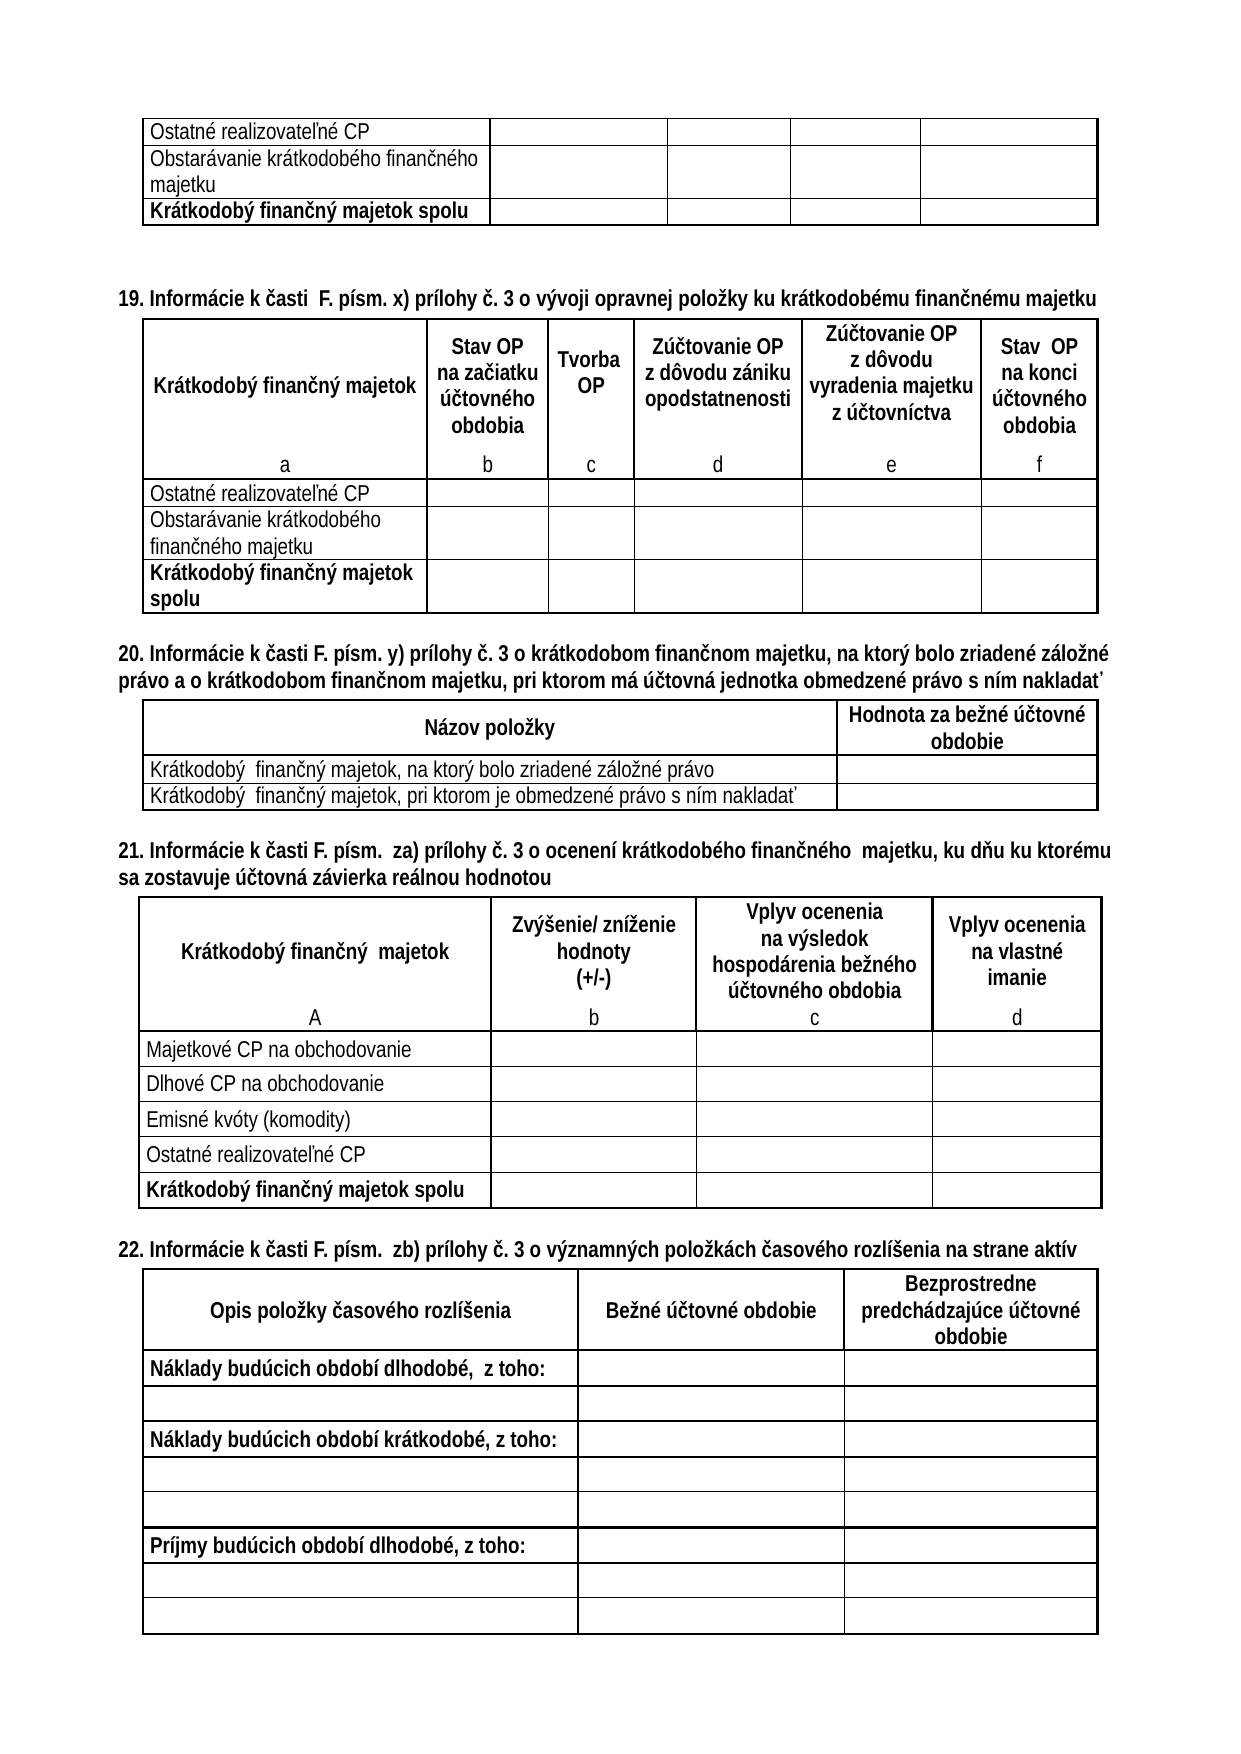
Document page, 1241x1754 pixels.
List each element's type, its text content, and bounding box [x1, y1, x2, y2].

table_cell [144, 1598, 577, 1633]
table_cell [838, 756, 1096, 782]
table_cell d [934, 1004, 1100, 1030]
table_cell [549, 560, 634, 612]
table_cell Obstarávanie krátkodobého finančného majetku [144, 146, 489, 197]
table_cell [635, 507, 802, 559]
table_cell [845, 1458, 1096, 1491]
table_cell [668, 199, 790, 224]
table_header Hodnota za bežné účtovné obdobie [838, 701, 1096, 754]
table_cell Ostatné realizovateľné CP [144, 119, 489, 144]
table_cell [982, 560, 1096, 612]
table_header Bezprostredne predchádzajúce účtovné obdobie [845, 1270, 1096, 1349]
text 21. Informácie k časti F. písm. za) prílohy č. 3 o ocenení krátkodobého finančného majetku, ku dňu ku ktorému sa zostavuje účtovná závierka reálnou hodnotou [118, 837, 1122, 890]
table_cell [144, 1458, 577, 1491]
table_cell [549, 480, 634, 506]
table_cell Emisné kvóty (komodity) [140, 1102, 490, 1136]
table_cell [845, 1351, 1096, 1385]
table_cell [492, 1173, 696, 1207]
table_header Krátkodobý finančný majetok [144, 320, 426, 451]
table_header Zúčtovanie OP z dôvodu vyradenia majetku z účtovníctva [803, 320, 980, 451]
table_cell [845, 1564, 1096, 1597]
table_cell [921, 119, 1096, 144]
table_cell c [697, 1004, 931, 1030]
table_cell [492, 1102, 696, 1136]
table_cell [982, 507, 1096, 559]
table_header Názov položky [144, 701, 836, 754]
table_cell [428, 560, 548, 612]
table_cell Krátkodobý finančný majetok spolu [144, 560, 426, 612]
table_cell [845, 1492, 1096, 1526]
table_cell e [803, 451, 980, 478]
table_cell Krátkodobý finančný majetok spolu [140, 1173, 490, 1207]
table_cell [635, 560, 802, 612]
table_cell [144, 1387, 577, 1420]
table_cell [579, 1351, 844, 1385]
table_cell [697, 1067, 932, 1101]
table_cell [492, 1067, 696, 1101]
table_cell [579, 1529, 844, 1562]
table_cell [635, 480, 802, 506]
table_cell Krátkodobý finančný majetok, na ktorý bolo zriadené záložné právo [144, 756, 836, 782]
table_cell [668, 119, 790, 144]
table_cell [428, 507, 548, 559]
table_cell [492, 1032, 696, 1066]
table_header Vplyv ocenenia na výsledok hospodárenia bežného účtovného obdobia [697, 898, 931, 1004]
table_cell [845, 1598, 1096, 1633]
table_cell c [549, 451, 633, 478]
table_cell [791, 199, 920, 224]
text 20. Informácie k časti F. písm. y) prílohy č. 3 o krátkodobom finančnom majetku, na ktorý bolo zriadené záložné právo a o krátkodobom finančnom majetku, pri ktorom má účtovná jednotka obmedzené právo s ním nakladať [118, 640, 1122, 693]
table_cell A [140, 1004, 490, 1030]
table_cell [491, 119, 667, 144]
table_cell [697, 1137, 932, 1172]
table_cell Majetkové CP na obchodovanie [140, 1032, 490, 1066]
table_cell [697, 1102, 932, 1136]
table_cell [579, 1492, 844, 1526]
table_cell [668, 146, 790, 197]
table_cell [579, 1458, 844, 1491]
table_cell [933, 1137, 1100, 1172]
table_cell Príjmy budúcich období dlhodobé, z toho: [144, 1529, 577, 1562]
table_cell [144, 1564, 577, 1597]
table_cell [933, 1173, 1100, 1207]
table_cell [491, 146, 667, 197]
table_cell Krátkodobý finančný majetok, pri ktorom je obmedzené právo s ním nakladať [144, 784, 836, 809]
table_header Tvorba OP [549, 320, 633, 451]
table_cell b [428, 451, 547, 478]
text 19. Informácie k časti F. písm. x) prílohy č. 3 o vývoji opravnej položky ku krátkodobému finančnému majetku [118, 285, 1122, 311]
table_cell [144, 1492, 577, 1526]
table_header Stav OP na konci účtovného obdobia [982, 320, 1096, 451]
table_header Zvýšenie/ zníženie hodnoty (+/-) [492, 898, 695, 1004]
table_cell [845, 1387, 1096, 1420]
table_cell [982, 480, 1096, 506]
table_cell Náklady budúcich období dlhodobé, z toho: [144, 1351, 577, 1385]
table_cell [803, 507, 981, 559]
table_cell Ostatné realizovateľné CP [144, 480, 426, 506]
table_cell [579, 1564, 844, 1597]
table_cell [845, 1422, 1096, 1456]
table_cell [845, 1529, 1096, 1562]
table_cell Ostatné realizovateľné CP [140, 1137, 490, 1172]
table_cell [579, 1387, 844, 1420]
table_cell [697, 1032, 932, 1066]
table_cell [933, 1032, 1100, 1066]
table_cell f [982, 451, 1096, 478]
table_cell b [492, 1004, 695, 1030]
table_cell Krátkodobý finančný majetok spolu [144, 199, 489, 224]
table_cell [697, 1173, 932, 1207]
table_cell [921, 199, 1096, 224]
table_cell [579, 1422, 844, 1456]
table_cell [803, 560, 981, 612]
table_header Vplyv ocenenia na vlastné imanie [934, 898, 1100, 1004]
table_cell d [635, 451, 801, 478]
table_header Zúčtovanie OP z dôvodu zániku opodstatnenosti [635, 320, 801, 451]
table_cell [428, 480, 548, 506]
table_header Bežné účtovné obdobie [579, 1270, 843, 1349]
table_cell [803, 480, 981, 506]
table_cell [579, 1598, 844, 1633]
table_cell [933, 1102, 1100, 1136]
table_cell Dlhové CP na obchodovanie [140, 1067, 490, 1101]
table_cell [549, 507, 634, 559]
table_cell [791, 119, 920, 144]
table_cell [838, 784, 1096, 809]
table_header Stav OP na začiatku účtovného obdobia [428, 320, 547, 451]
table_cell [791, 146, 920, 197]
text 22. Informácie k časti F. písm. zb) prílohy č. 3 o významných položkách časového rozlíšenia na strane aktív [118, 1236, 1122, 1262]
table_cell [492, 1137, 696, 1172]
table_cell [933, 1067, 1100, 1101]
table_cell Obstarávanie krátkodobého finančného majetku [144, 507, 426, 559]
table_cell [491, 199, 667, 224]
table_cell [921, 146, 1096, 197]
table_cell a [144, 451, 426, 478]
table_header Opis položky časového rozlíšenia [144, 1270, 577, 1349]
table_cell Náklady budúcich období krátkodobé, z toho: [144, 1422, 577, 1456]
table_header Krátkodobý finančný majetok [140, 898, 490, 1004]
